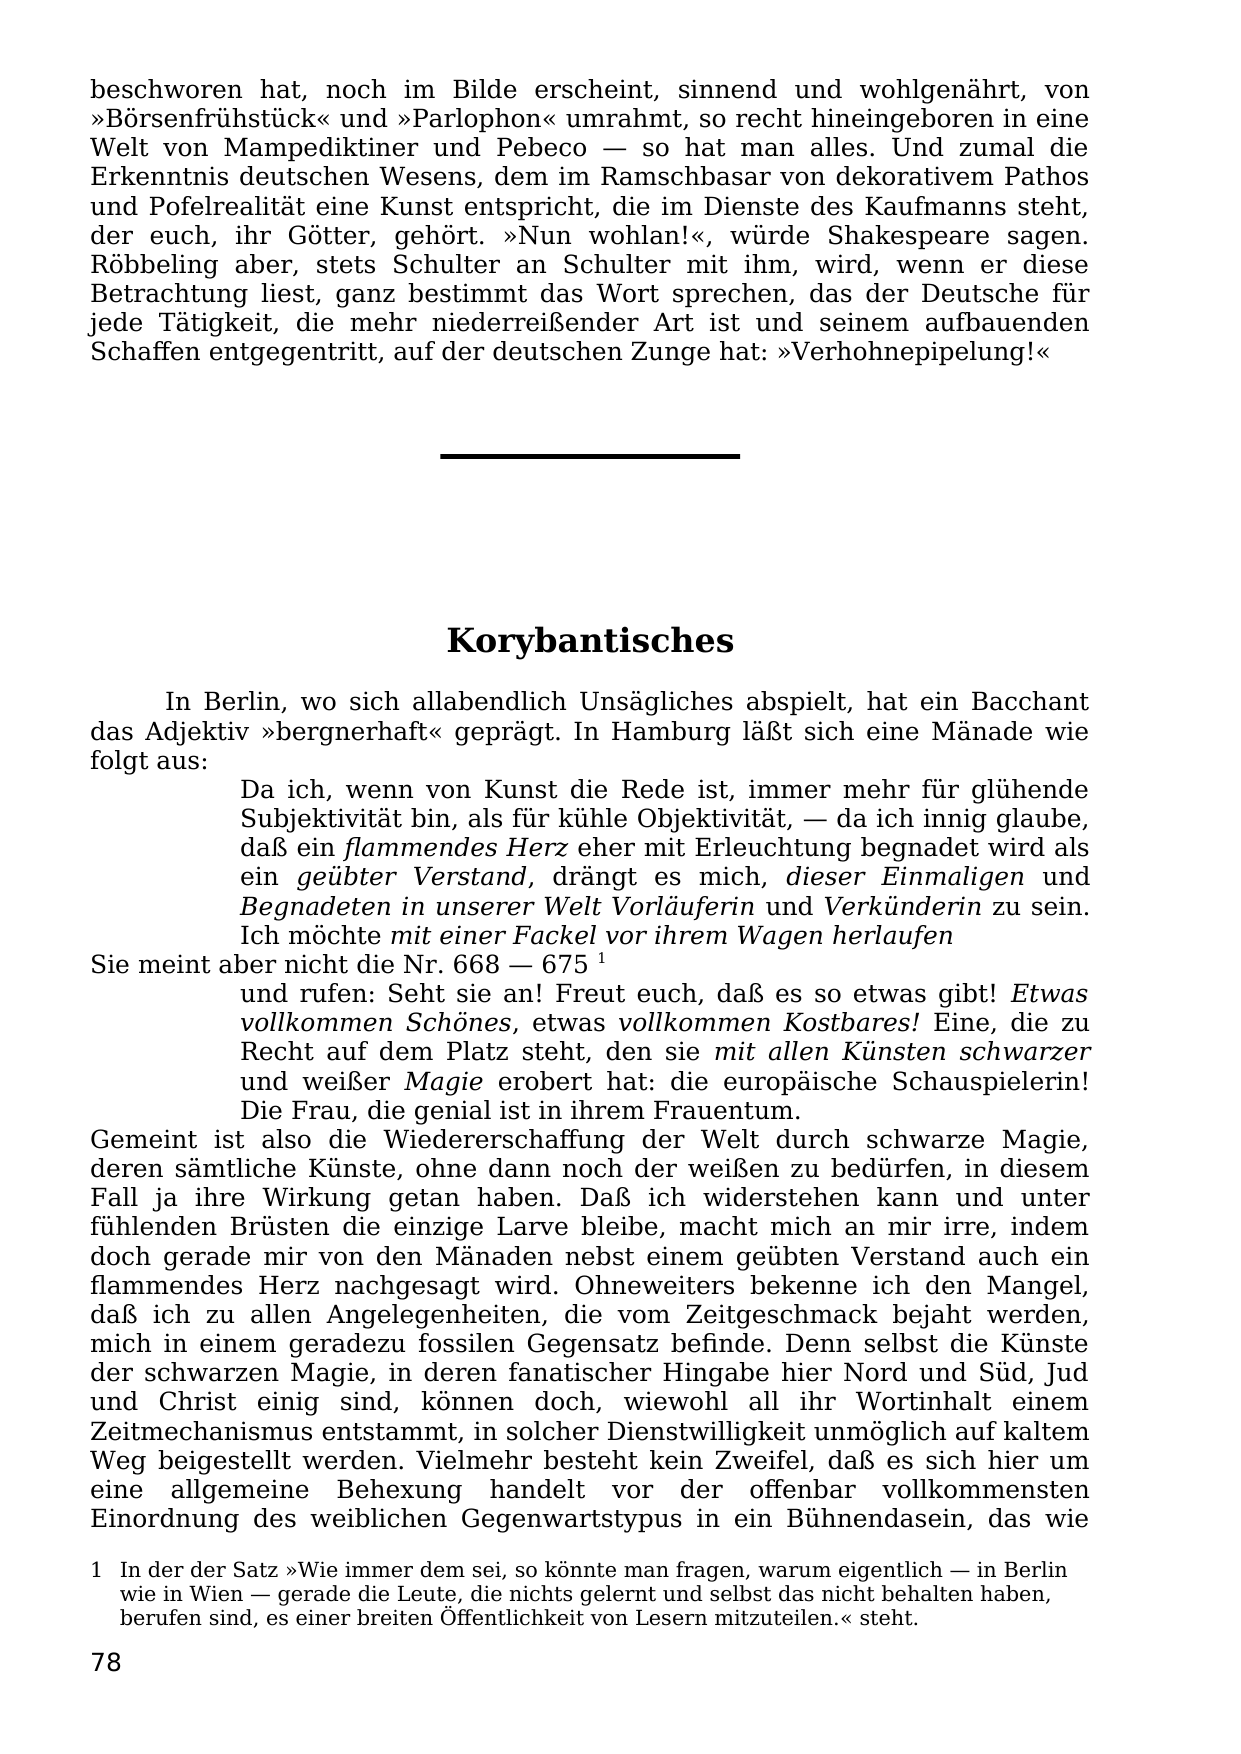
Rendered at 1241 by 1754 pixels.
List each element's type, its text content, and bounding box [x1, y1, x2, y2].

text In Berlin, wo sich allabendlich Unsägliches abspielt, hat ein Bacchant das Adjektiv »bergnerhaft« geprägt. In Hamburg läßt sich eine Mänade wie folgt aus: [90, 660, 1091, 775]
text beschworen hat, noch im Bilde erscheint, sinnend und wohlgenährt, von »Börsenfrühstück« und »Parlophon« umrahmt, so recht hineingeboren in eine Welt von Mampediktiner und Pebeco — so hat man alles. Und zumal die Erkenntnis deutschen Wesens, dem im Ramschbasar von dekorativem Pathos und Pofelrealität eine Kunst entspricht, die im Dienste des Kaufmanns steht, der euch, ihr Götter, gehört. »Nun wohlan!«, würde Shakespeare sagen. Röbbeling aber, stets Schulter an Schulter mit ihm, wird, wenn er diese Betrachtung liest, ganz bestimmt das Wort sprechen, das der Deutsche für jede Tätigkeit, die mehr niederreißender Art ist und seinem aufbauenden Schaffen entgegentritt, auf der deutschen Zunge hat: »Verhohnepipelung!« [90, 75, 1091, 367]
text Sie meint aber nicht die Nr. 668 — 675 [90, 950, 1091, 979]
picture [440, 454, 741, 459]
text Gemeint ist also die Wiedererschaffung der Welt durch schwarze Magie, deren sämtliche Künste, ohne dann noch der weißen zu bedürfen, in diesem Fall ja ihre Wirkung getan haben. Daß ich widerstehen kann und unter fühlenden Brüsten die einzige Larve bleibe, macht mich an mir irre, indem doch gerade mir von den Mänaden nebst einem geübten Verstand auch ein flammendes Herz nachgesagt wird. Ohneweiters bekenne ich den Mangel, daß ich zu allen Angelegenheiten, die vom Zeitgeschmack bejaht werden, mich in einem geradezu fossilen Gegensatz befinde. Denn selbst die Künste der schwarzen Magie, in deren fanatischer Hingabe hier Nord und Süd, Jud und Christ einig sind, können doch, wiewohl all ihr Wortinhalt einem Zeitmechanismus entstammt, in solcher Dienstwilligkeit unmöglich auf kaltem Weg beigestellt werden. Vielmehr besteht kein Zweifel, daß es sich hier um eine allgemeine Behexung handelt vor der offenbar vollkommensten Einordnung des weiblichen Gegenwartstypus in ein Bühnendasein, das wie [90, 1125, 1091, 1533]
text Korybantisches [90, 602, 1091, 660]
text Da ich, wenn von Kunst die Rede ist, immer mehr für glühende Subjektivität bin, als für kühle Objektivität, — da ich innig glaube, daß ein flammendes Herz eher mit Erleuchtung begnadet wird als ein geübter Verstand, drängt es mich, dieser Einmaligen und Begnadeten in unserer Welt Vorläuferin und Verkünderin zu sein. Ich möchte mit einer Fackel vor ihrem Wagen herlaufen [240, 775, 1091, 950]
text In der der Satz »Wie immer dem sei, so könnte man fragen, warum eigentlich — in Berlin wie in Wien — gerade die Leute, die nichts gelernt und selbst das nicht behalten haben, berufen sind, es einer breiten Öffentlichkeit von Lesern mitzuteilen.« steht. [90, 1558, 1091, 1631]
text und rufen: Seht sie an! Freut euch, daß es so etwas gibt! Etwas vollkommen Schönes, etwas vollkommen Kostbares! Eine, die zu Recht auf dem Platz steht, den sie mit allen Künsten schwarzer und weißer Magie erobert hat: die europäische Schauspielerin! Die Frau, die genial ist in ihrem Frauentum. [240, 979, 1091, 1125]
